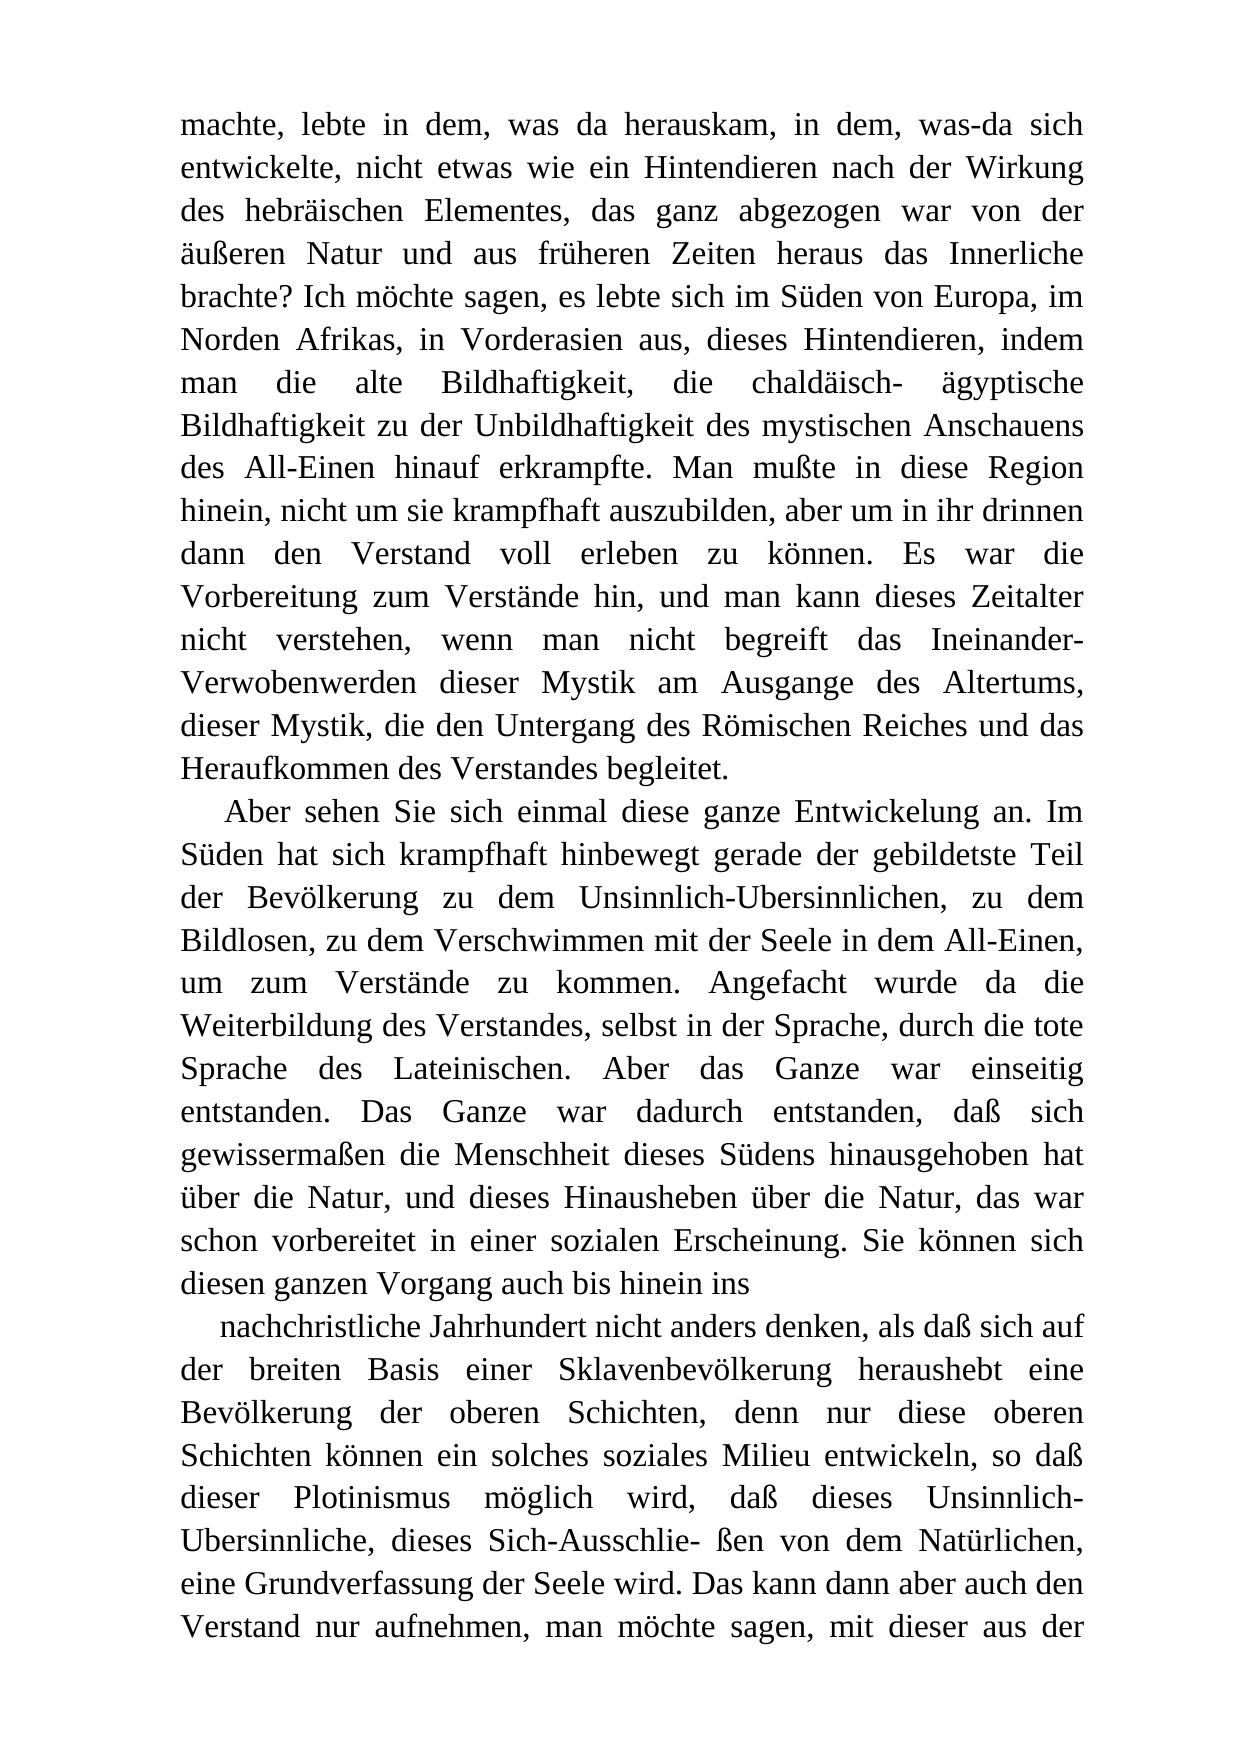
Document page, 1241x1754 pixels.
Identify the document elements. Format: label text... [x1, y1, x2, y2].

text Aber sehen Sie sich einmal diese ganze Entwickelung an. Im Süden hat sich krampfhaft hinbewegt gerade der gebildetste Teil der Bevölkerung zu dem Unsinnlich-Ubersinnlichen, zu dem Bildlosen, zu dem Verschwimmen mit der Seele in dem All-Einen, um zum Verstände zu kommen. Angefacht wurde da die Weiterbildung des Verstandes, selbst in der Sprache, durch die tote Sprache des Lateinischen. Aber das Ganze war einseitig entstanden. Das Ganze war dadurch entstanden, daß sich gewissermaßen die Menschheit dieses Südens hinausgehoben hat über die Natur, und dieses Hinausheben über die Natur, das war schon vorbereitet in einer sozialen Erscheinung. Sie können sich diesen ganzen Vorgang auch bis hinein ins [180, 791, 1085, 1302]
text nachchristliche Jahrhundert nicht anders denken, als daß sich auf der breiten Basis einer Sklavenbevölkerung heraushebt eine Bevölkerung der oberen Schichten, denn nur diese oberen Schichten können ein solches soziales Milieu entwickeln, so daß dieser Plotinismus möglich wird, daß dieses Unsinnlich-Ubersinnliche, dieses Sich-Ausschlie- ßen von dem Natürlichen, eine Grundverfassung der Seele wird. Das kann dann aber auch den Verstand nur aufnehmen, man möchte sagen, mit dieser aus der [180, 1306, 1085, 1645]
text machte, lebte in dem, was da herauskam, in dem, was-da sich entwickelte, nicht etwas wie ein Hintendieren nach der Wirkung des hebräischen Elementes, das ganz abgezogen war von der äußeren Natur und aus früheren Zeiten heraus das Innerliche brachte? Ich möchte sagen, es lebte sich im Süden von Europa, im Norden Afrikas, in Vorderasien aus, dieses Hintendieren, indem man die alte Bildhaftigkeit, die chaldäisch- ägyptische Bildhaftigkeit zu der Unbildhaftigkeit des mystischen Anschauens des All-Einen hinauf erkrampfte. Man mußte in diese Region hinein, nicht um sie krampfhaft auszubilden, aber um in ihr drinnen dann den Verstand voll erleben zu können. Es war die Vorbereitung zum Verstände hin, und man kann dieses Zeitalter nicht verstehen, wenn man nicht begreift das Ineinander-Verwobenwerden dieser Mystik am Ausgange des Altertums, dieser Mystik, die den Untergang des Römischen Reiches und das Heraufkommen des Verstandes begleitet. [180, 104, 1085, 787]
